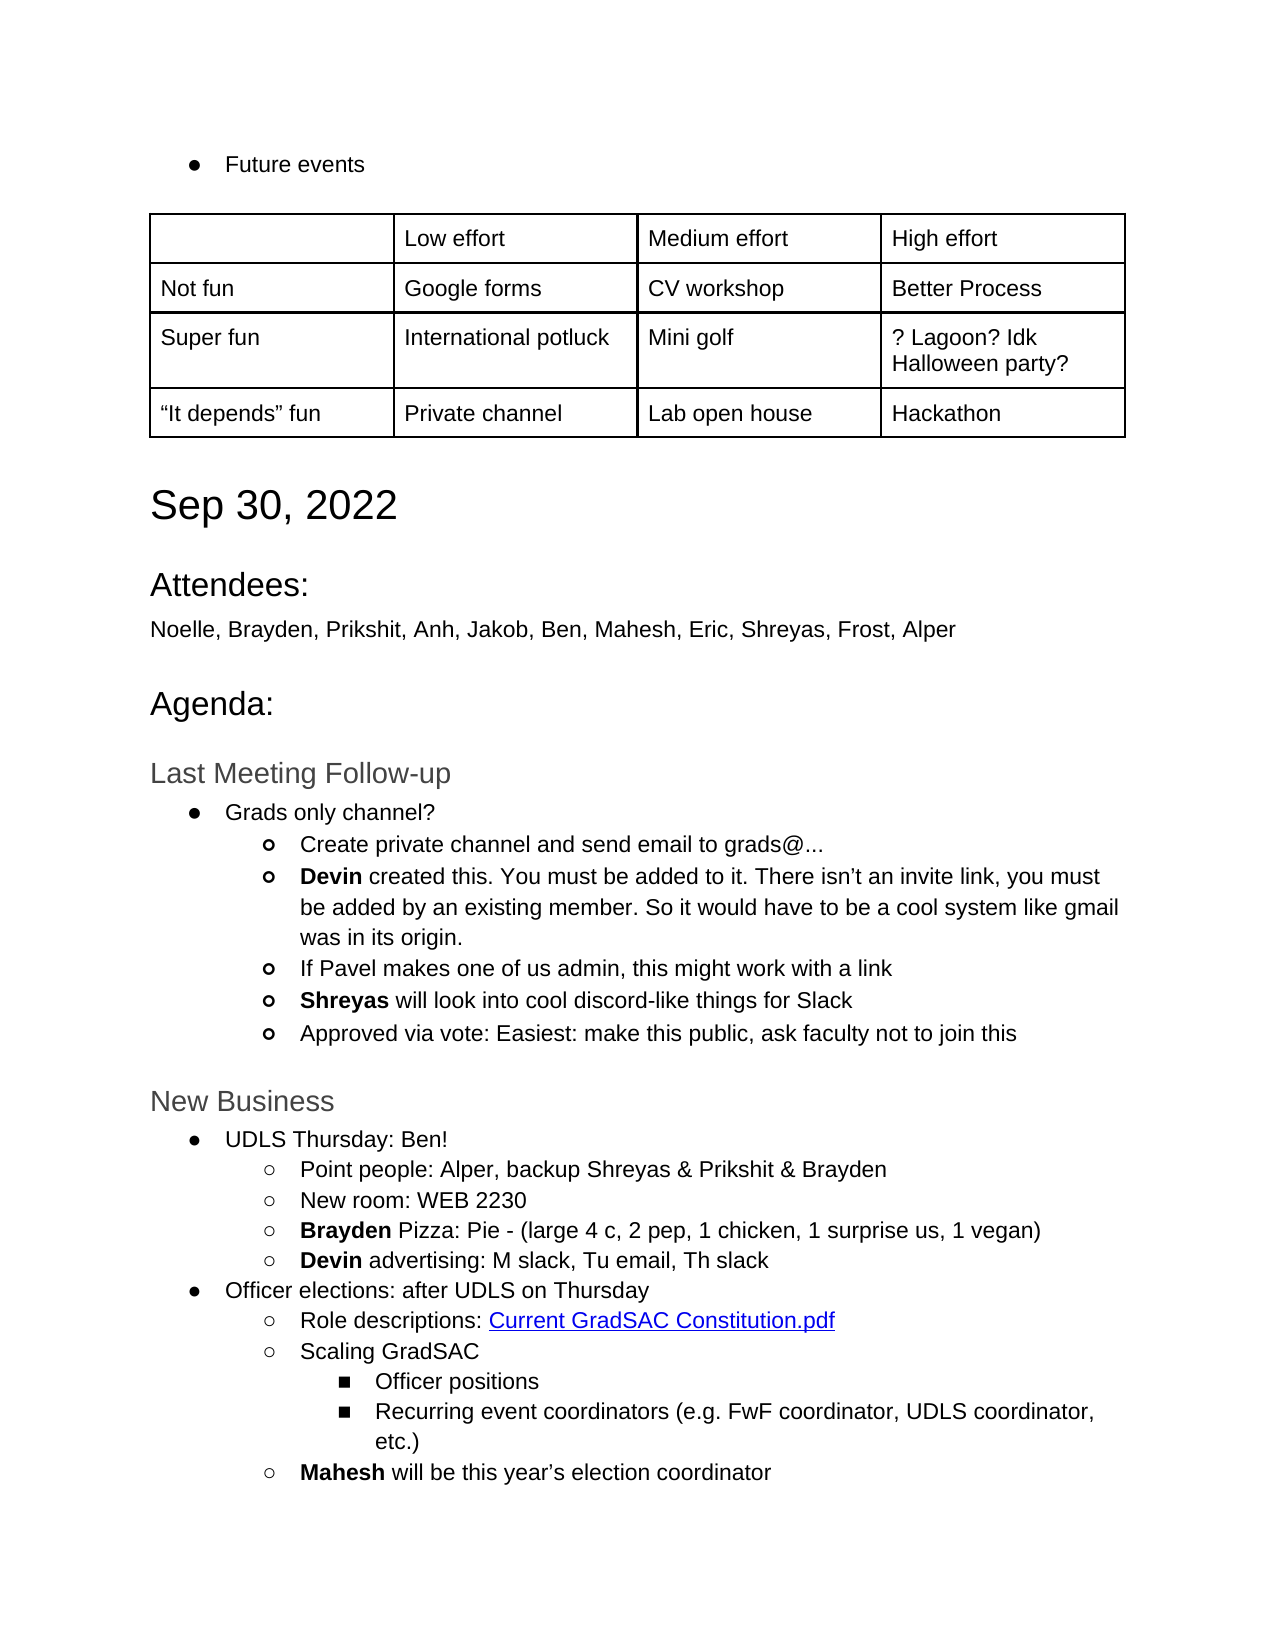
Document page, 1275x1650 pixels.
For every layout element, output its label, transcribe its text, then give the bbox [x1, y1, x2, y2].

table_cell Google forms [395, 264, 636, 311]
subtitle Last Meeting Follow-up [150, 756, 1125, 789]
table_cell Hackathon [882, 389, 1124, 436]
table_header Low effort [395, 215, 636, 262]
list UDLS Thursday: Ben! [187, 1126, 1125, 1152]
list New room: WEB 2230 [262, 1187, 1125, 1213]
list If Pavel makes one of us admin, this might work with a link [262, 954, 1125, 982]
table_cell CV workshop [639, 264, 880, 311]
table_cell Not fun [151, 264, 393, 311]
subtitle New Business [150, 1084, 1125, 1118]
list Officer elections: after UDLS on Thursday [187, 1277, 1125, 1303]
list Brayden Pizza: Pie - (large 4 c, 2 pep, 1 chicken, 1 surprise us, 1 vegan) [262, 1217, 1125, 1243]
table_cell Lab open house [639, 389, 880, 436]
list Scaling GradSAC [262, 1338, 1125, 1364]
table_header [151, 215, 393, 262]
table_header High effort [882, 215, 1124, 262]
subtitle Sep 30, 2022 [150, 480, 1125, 528]
subtitle Agenda: [150, 684, 1125, 722]
list Shreyas will look into cool discord-like things for Slack [262, 987, 1125, 1014]
list Devin created this. You must be added to it. There isn’t an invite link, you must be added by an existing member. So it would have to be a cool system like gmail was in its origin. [262, 862, 1125, 951]
list Future events [187, 150, 1125, 178]
list Mahesh will be this year’s election coordinator [262, 1458, 1125, 1485]
list Recurring event coordinators (e.g. FwF coordinator, UDLS coordinator, etc.) [337, 1398, 1125, 1454]
table_cell Better Process [882, 264, 1124, 311]
list Create private channel and send email to grads@... [262, 830, 1125, 858]
list Officer positions [337, 1368, 1125, 1394]
text Noelle, Brayden, Prikshit, Anh, Jakob, Ben, Mahesh, Eric, Shreyas, Frost, Alper [150, 616, 1125, 643]
table_header Medium effort [639, 215, 880, 262]
table_cell “It depends” fun [151, 389, 393, 436]
table_cell Super fun [151, 314, 393, 387]
subtitle Attendees: [150, 565, 1125, 604]
table_cell International potluck [395, 314, 636, 387]
list Approved via vote: Easiest: make this public, ask faculty not to join this [262, 1019, 1125, 1047]
table_cell ? Lagoon? Idk Halloween party? [882, 314, 1124, 387]
list Role descriptions: Current GradSAC Constitution.pdf [262, 1307, 1125, 1334]
table_cell Mini golf [639, 314, 880, 387]
list Devin advertising: M slack, Tu email, Th slack [262, 1247, 1125, 1273]
list Grads only channel? [187, 798, 1125, 826]
table_cell Private channel [395, 389, 636, 436]
list Point people: Alper, backup Shreyas & Prikshit & Brayden [262, 1156, 1125, 1183]
